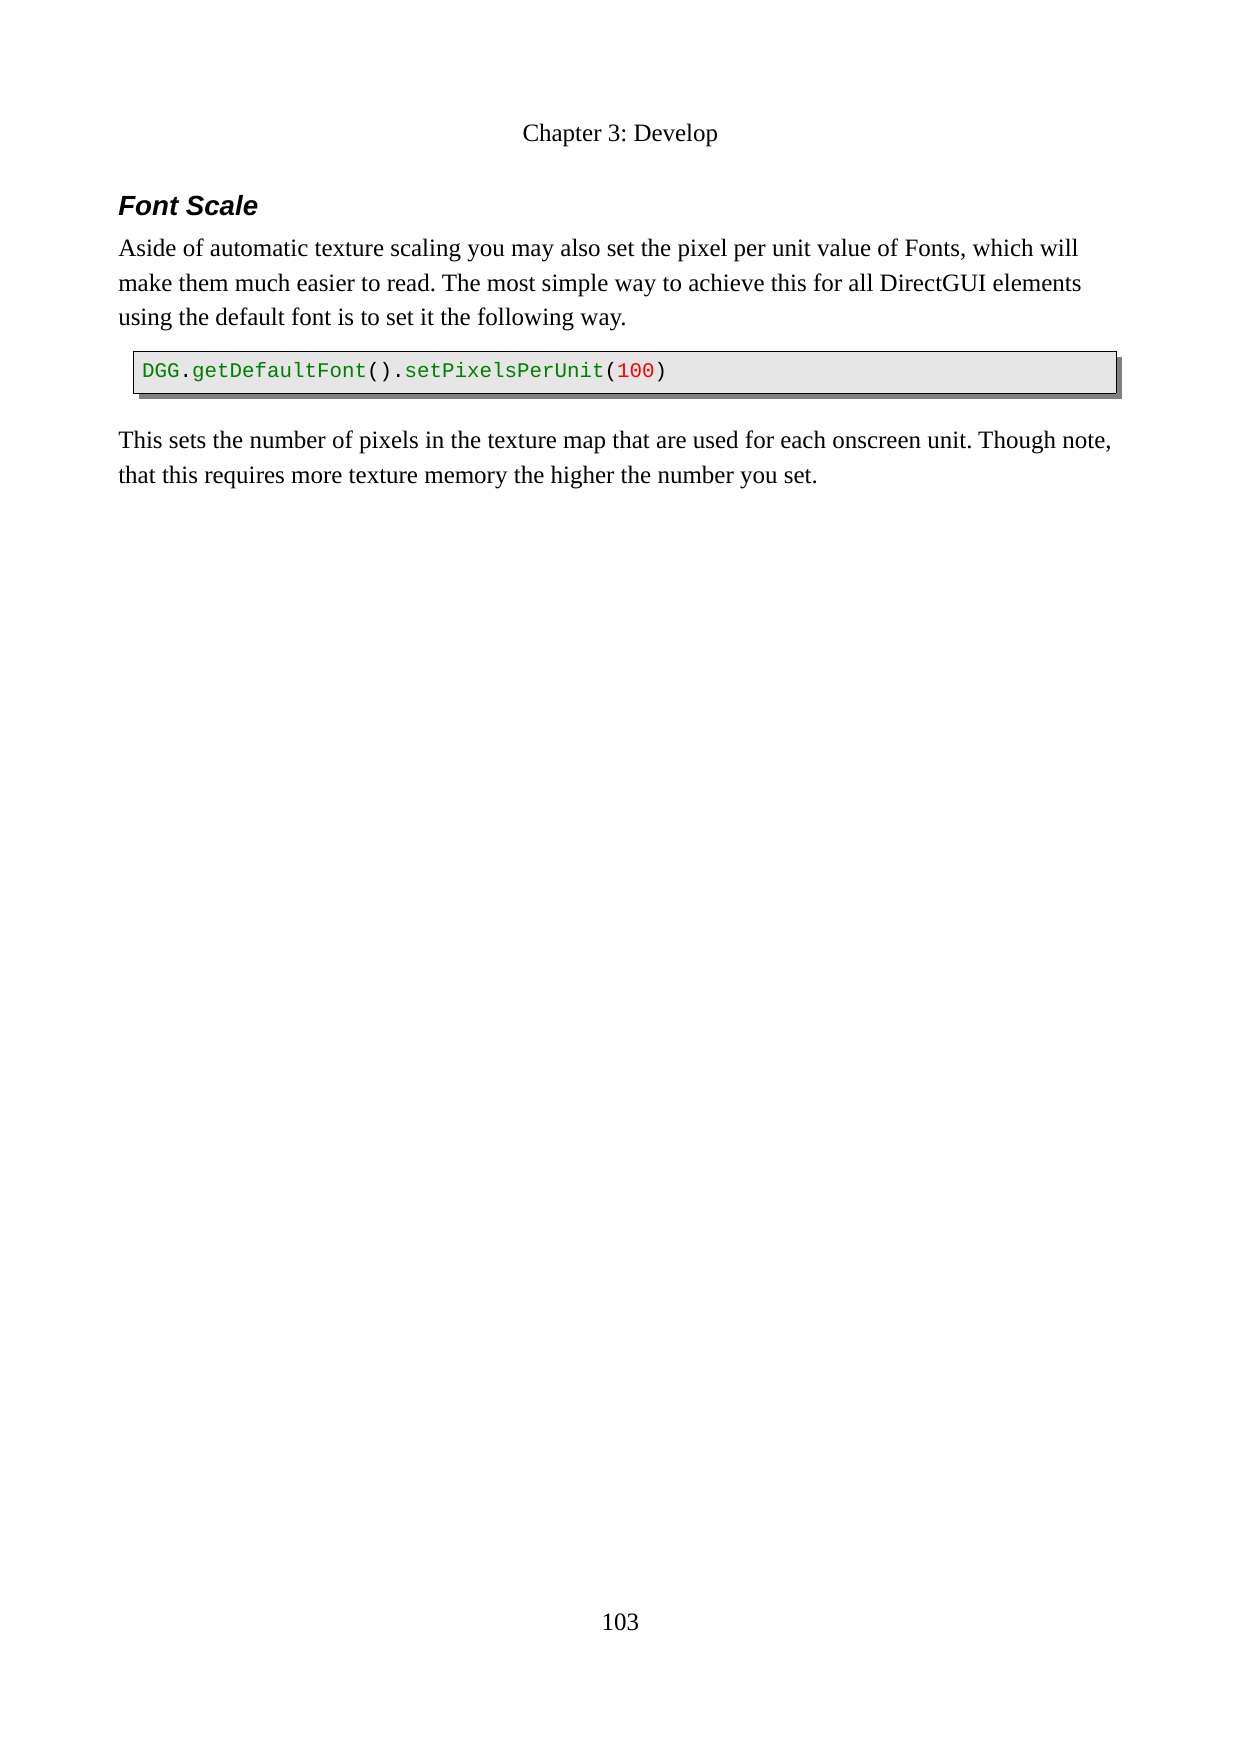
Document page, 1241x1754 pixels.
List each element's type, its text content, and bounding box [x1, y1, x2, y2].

text Aside of automatic texture scaling you may also set the pixel per unit value of Fonts, which will make them much easier to read. The most simple way to achieve this for all DirectGUI elements using the default font is to set it the following way. [118, 233, 1122, 331]
text This sets the number of pixels in the texture map that are used for each onscreen unit. Though note, that this requires more texture memory the higher the number you set. [118, 425, 1122, 488]
subtitle Font Scale [118, 189, 1122, 221]
text DGG.getDefaultFont().setPixelsPerUnit(100) [134, 352, 1116, 393]
